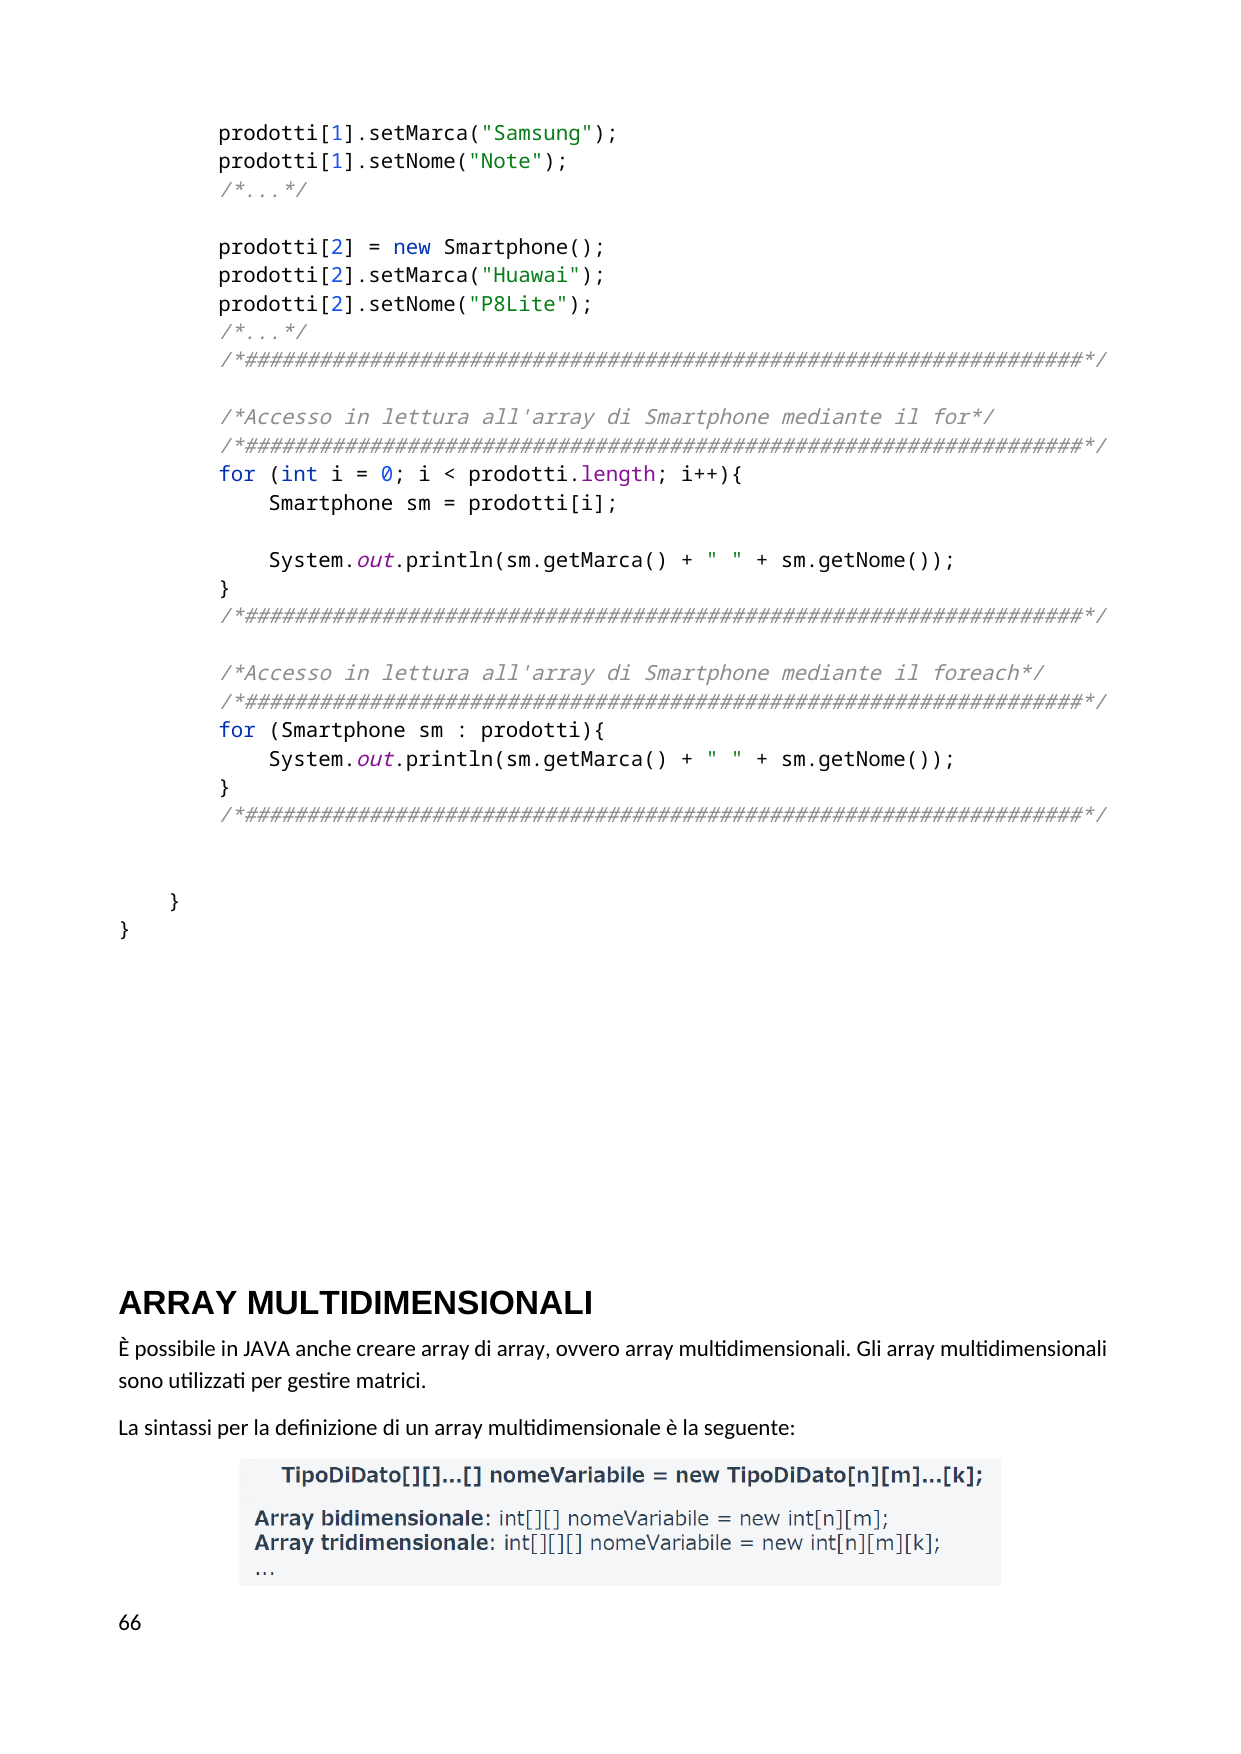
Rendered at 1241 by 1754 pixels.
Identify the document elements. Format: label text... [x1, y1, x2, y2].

text È possibile in JAVA anche creare array di array, ovvero array multidimensionali. Gli array multidimensionali sono utilizzati per gestire matrici. [118, 1334, 1122, 1394]
picture [239, 1459, 1002, 1586]
subtitle ARRAY MULTIDIMENSIONALI [118, 1283, 1122, 1321]
text prodotti[1].setMarca("Samsung"); prodotti[1].setNome("Note"); /*...*/ prodotti[2] = new Smartphone(); prodotti[2].setMarca("Huawai"); prodotti[2].setNome("P8Lite"); /*...*/ /*###################################################################*/ /*Accesso in lettura all'array di Smartphone mediante il for*/ /*###################################################################*/ for (int i = 0; i < prodotti.length; i++){ Smartphone sm = prodotti[i]; System.out.println(sm.getMarca() + " " + sm.getNome()); } /*###################################################################*/ /*Accesso in lettura all'array di Smartphone mediante il foreach*/ /*###################################################################*/ for (Smartphone sm : prodotti){ System.out.println(sm.getMarca() + " " + sm.getNome()); } /*###################################################################*/ } } [118, 118, 1122, 943]
text La sintassi per la definizione di un array multidimensionale è la seguente: [118, 1413, 1122, 1441]
